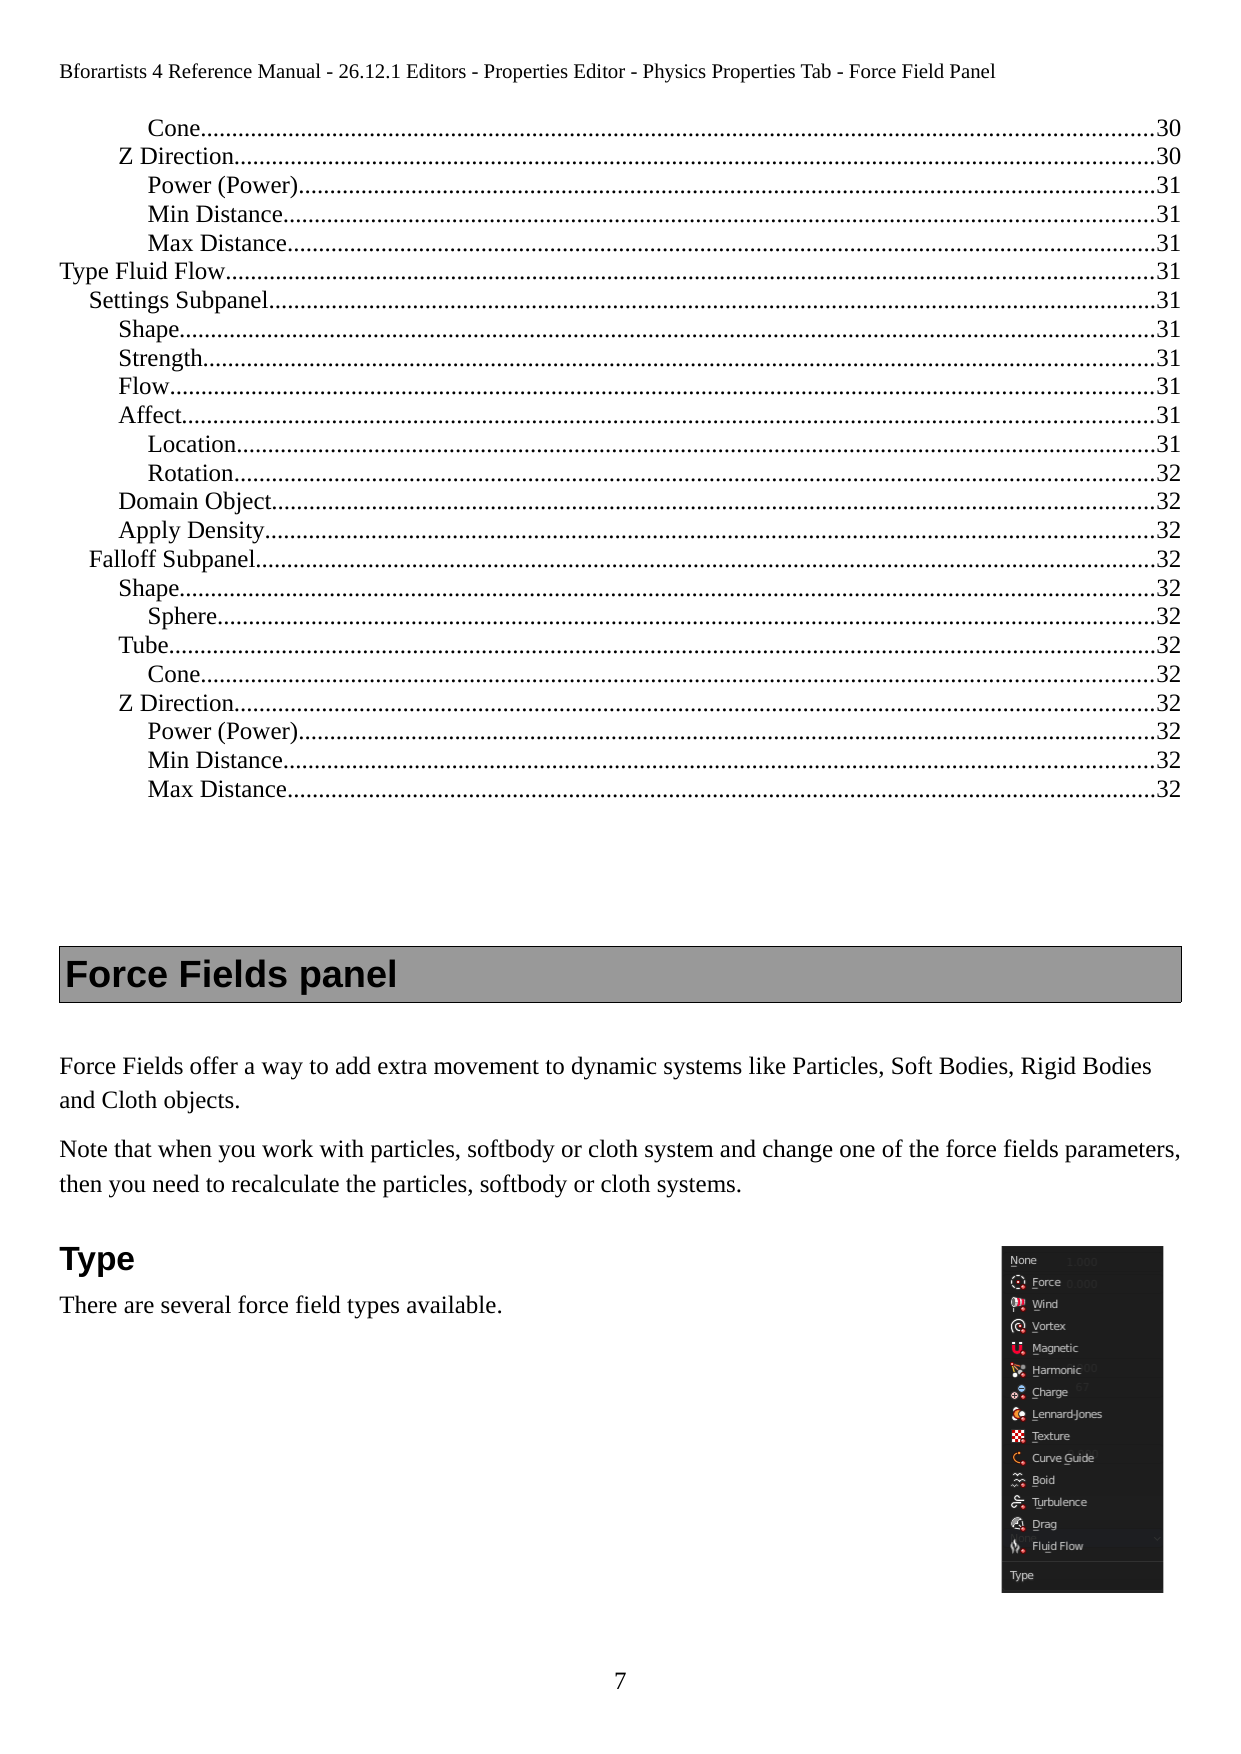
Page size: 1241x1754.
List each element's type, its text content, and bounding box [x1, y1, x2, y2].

text Apply Density 32 [118, 515, 1181, 544]
text Max Distance 32 [147, 774, 1181, 803]
text Strength 31 [118, 343, 1181, 371]
text Z Direction 32 [118, 688, 1181, 716]
subtitle Type [59, 1239, 1181, 1277]
text Settings Subpanel 31 [88, 285, 1181, 314]
text Affect 31 [118, 400, 1181, 429]
text Force Fields offer a way to add extra movement to dynamic systems like Particles, Soft Bodies, Rigid Bodies and Cloth objects. [59, 1051, 1181, 1114]
text Z Direction 30 [118, 141, 1181, 170]
picture [1001, 1246, 1164, 1593]
text Type Fluid Flow 31 [59, 256, 1181, 285]
text Power (Power) 32 [147, 716, 1181, 745]
text Min Distance 31 [147, 199, 1181, 228]
text Power (Power) 31 [147, 170, 1181, 199]
text Flow 31 [118, 371, 1181, 400]
text Falloff Subpanel 32 [88, 544, 1181, 573]
text Rotation 32 [147, 458, 1181, 486]
text Cone 32 [147, 659, 1181, 688]
text Cone 30 [147, 113, 1181, 141]
text Location 31 [147, 429, 1181, 458]
text Shape 32 [118, 573, 1181, 601]
text Shape 31 [118, 314, 1181, 343]
table_header Force Fields panel [60, 947, 1181, 1002]
text There are several force field types available. [59, 1290, 1001, 1318]
text Max Distance 31 [147, 228, 1181, 256]
text Min Distance 32 [147, 745, 1181, 774]
text Domain Object 32 [118, 486, 1181, 515]
text Sphere 32 [147, 601, 1181, 630]
text Tube 32 [118, 630, 1181, 659]
text Note that when you work with particles, softbody or cloth system and change one of the force fields parameters, then you need to recalculate the particles, softbody or cloth systems. [59, 1134, 1181, 1197]
